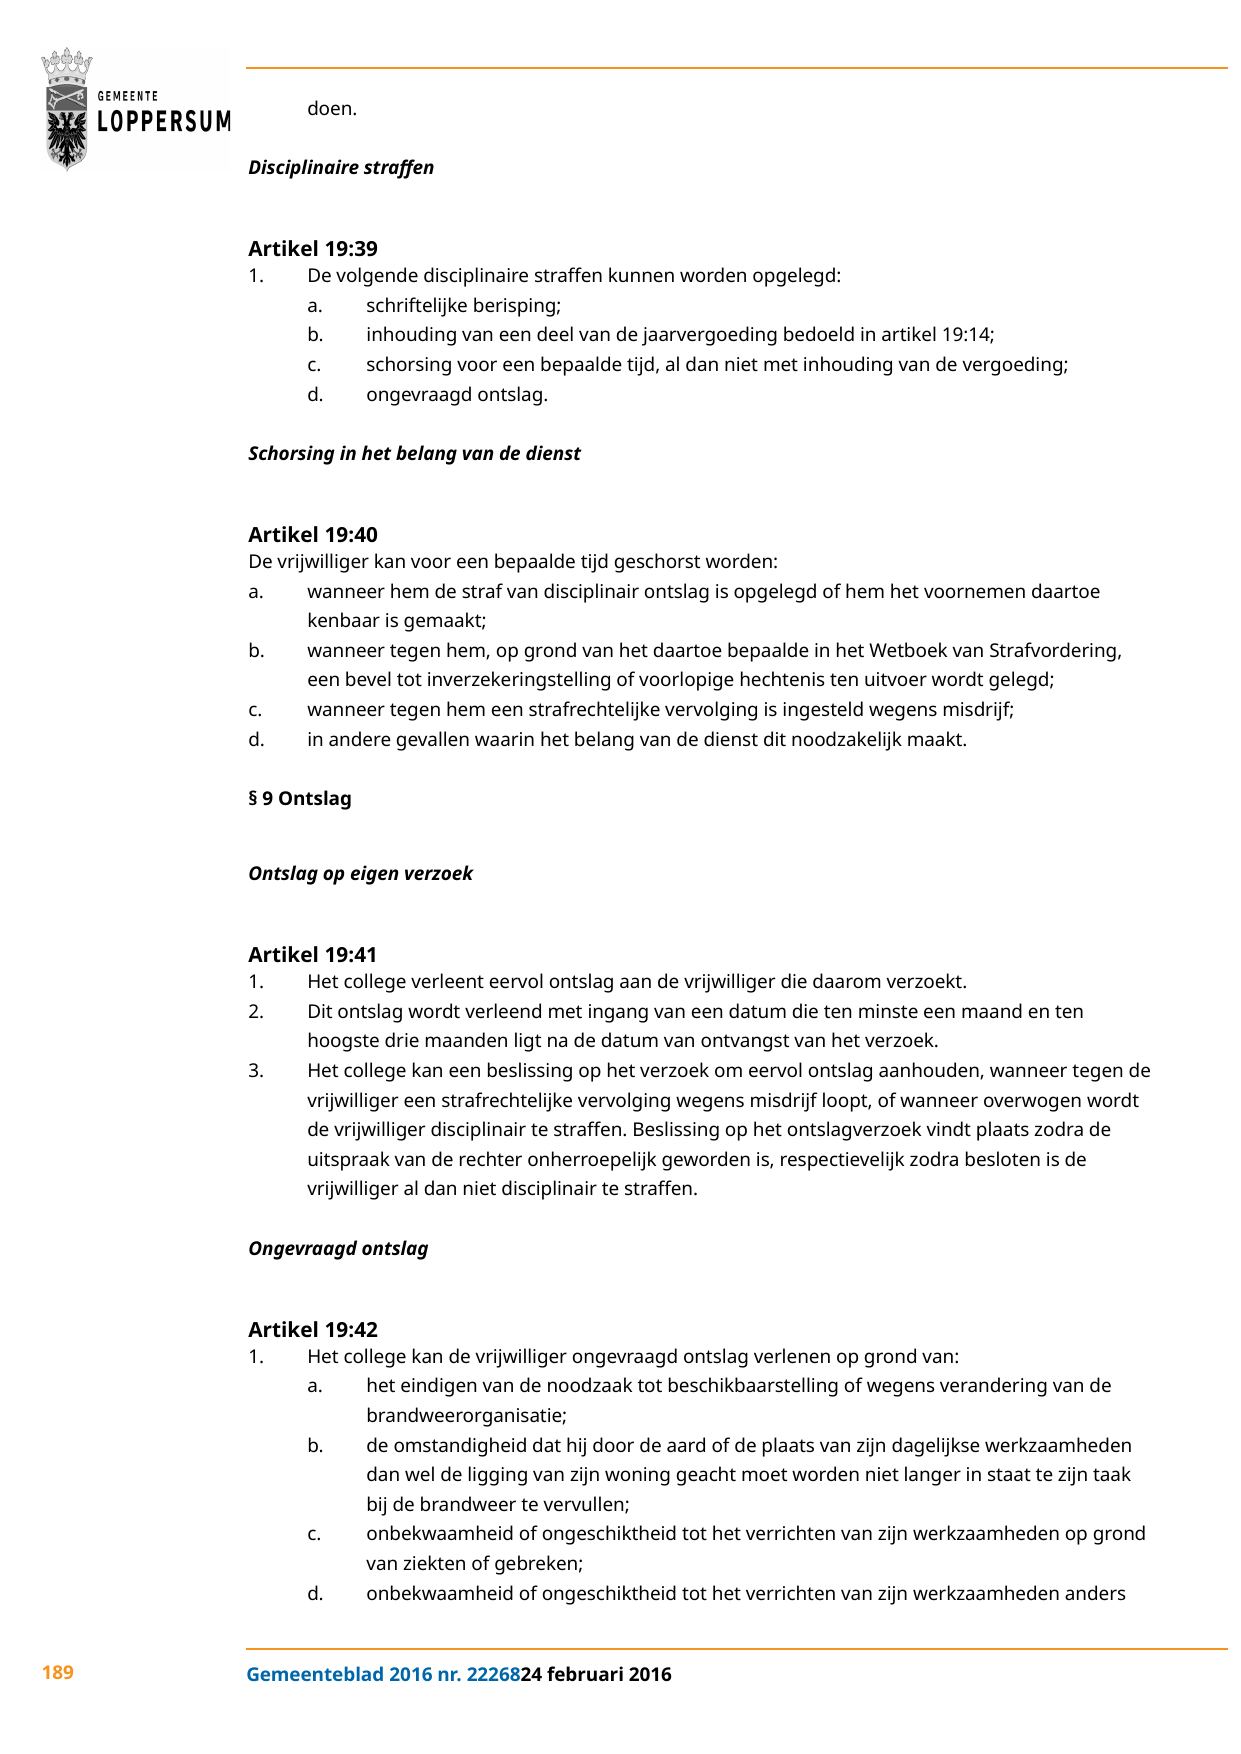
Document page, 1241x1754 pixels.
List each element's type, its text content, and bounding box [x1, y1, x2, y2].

text Ontslag op eigen verzoek [248, 860, 1152, 886]
list doen. [248, 95, 1152, 121]
list ongevraagd ontslag. [307, 381, 1152, 406]
text § 9 Ontslag [248, 785, 1152, 811]
text Artikel 19:41 [248, 940, 1152, 968]
list onbekwaamheid of ongeschiktheid tot het verrichten van zijn werkzaamheden anders [307, 1580, 1152, 1606]
list het eindigen van de noodzaak tot beschikbaarstelling of wegens verandering van de brandweerorganisatie; [307, 1373, 1152, 1428]
text Schorsing in het belang van de dienst [248, 440, 1152, 466]
text Artikel 19:39 [248, 234, 1152, 262]
list De volgende disciplinaire straffen kunnen worden opgelegd: [248, 262, 1152, 288]
text Artikel 19:40 [248, 520, 1152, 548]
list Het college verleent eervol ontslag aan de vrijwilliger die daarom verzoekt. [248, 968, 1152, 994]
text De vrijwilliger kan voor een bepaalde tijd geschorst worden: [248, 548, 1152, 574]
list schriftelijke berisping; [307, 292, 1152, 318]
list de omstandigheid dat hij door de aard of de plaats van zijn dagelijkse werkzaamheden dan wel de ligging van zijn woning geacht moet worden niet langer in staat te zijn taak bij de brandweer te vervullen; [307, 1432, 1152, 1517]
list schorsing voor een bepaalde tijd, al dan niet met inhouding van de vergoeding; [307, 351, 1152, 377]
list Dit ontslag wordt verleend met ingang van een datum die ten minste een maand en ten hoogste drie maanden ligt na de datum van ontvangst van het verzoek. [248, 998, 1152, 1053]
text Artikel 19:42 [248, 1315, 1152, 1343]
list in andere gevallen waarin het belang van de dienst dit noodzakelijk maakt. [248, 726, 1152, 752]
list onbekwaamheid of ongeschiktheid tot het verrichten van zijn werkzaamheden op grond van ziekten of gebreken; [307, 1521, 1152, 1576]
text Disciplinaire straffen [248, 154, 1152, 180]
list wanneer tegen hem, op grond van het daartoe bepaalde in het Wetboek van Strafvordering, een bevel tot inverzekeringstelling of voorlopige hechtenis ten uitvoer wordt gelegd; [248, 637, 1152, 692]
picture [41, 47, 231, 172]
list inhouding van een deel van de jaarvergoeding bedoeld in artikel 19:14; [307, 322, 1152, 347]
list wanneer tegen hem een strafrechtelijke vervolging is ingesteld wegens misdrijf; [248, 696, 1152, 722]
text Ongevraagd ontslag [248, 1235, 1152, 1260]
list Het college kan een beslissing op het verzoek om eervol ontslag aanhouden, wanneer tegen de vrijwilliger een strafrechtelijke vervolging wegens misdrijf loopt, of wanneer overwogen wordt de vrijwilliger disciplinair te straffen. Beslissing op het ontslagverzoek vindt plaats zodra de uitspraak van de rechter onherroepelijk geworden is, respectievelijk zodra besloten is de vrijwilliger al dan niet disciplinair te straffen. [248, 1057, 1152, 1201]
list wanneer hem de straf van disciplinair ontslag is opgelegd of hem het voornemen daartoe kenbaar is gemaakt; [248, 578, 1152, 633]
list Het college kan de vrijwilliger ongevraagd ontslag verlenen op grond van: [248, 1343, 1152, 1369]
